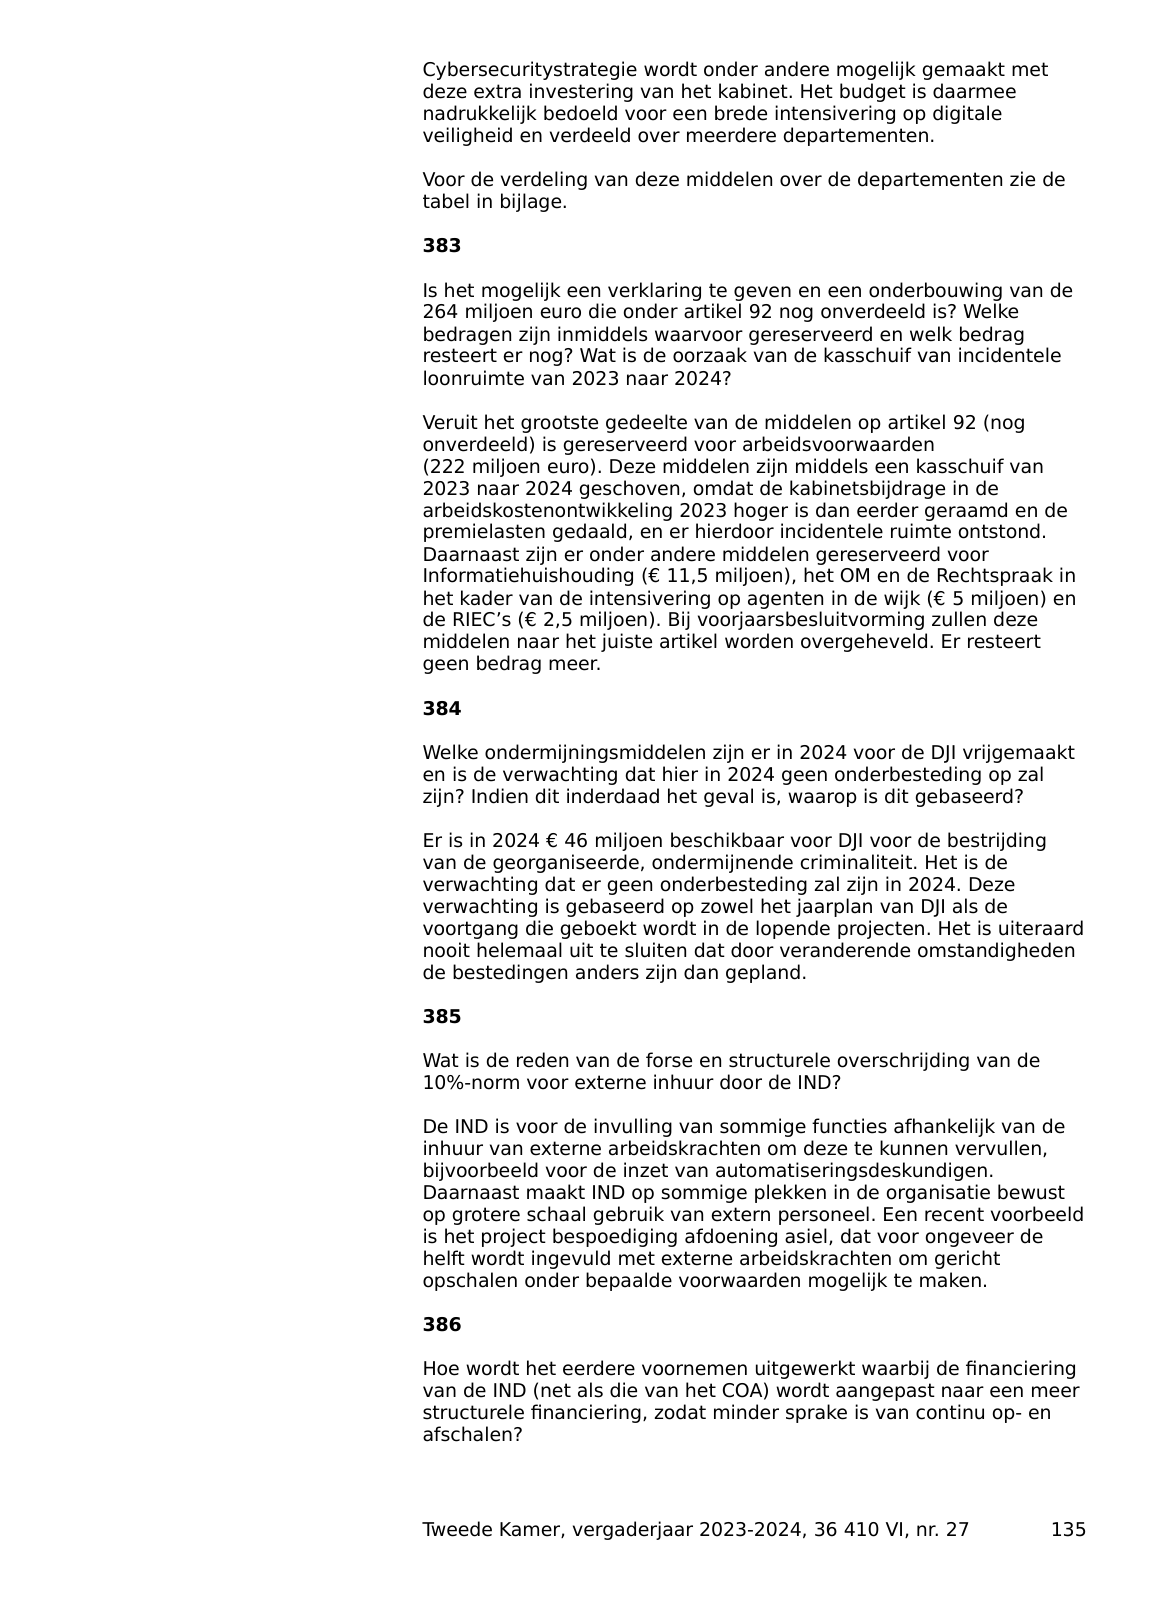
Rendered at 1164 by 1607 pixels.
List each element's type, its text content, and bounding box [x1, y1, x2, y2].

subtitle 383 [422, 235, 1087, 257]
subtitle 385 [422, 1006, 1087, 1028]
text Hoe wordt het eerdere voornemen uitgewerkt waarbij de financiering van de IND (net als die van het COA) wordt aangepast naar een meer structurele financiering, zodat minder sprake is van continu op- en afschalen? [422, 1358, 1087, 1446]
text Cybersecuritystrategie wordt onder andere mogelijk gemaakt met deze extra investering van het kabinet. Het budget is daarmee nadrukkelijk bedoeld voor een brede intensivering op digitale veiligheid en verdeeld over meerdere departementen. [422, 59, 1087, 147]
text Voor de verdeling van deze middelen over de departementen zie de tabel in bijlage. [422, 169, 1087, 213]
subtitle 386 [422, 1314, 1087, 1336]
text Is het mogelijk een verklaring te geven en een onderbouwing van de 264 miljoen euro die onder artikel 92 nog onverdeeld is? Welke bedragen zijn inmiddels waarvoor gereserveerd en welk bedrag resteert er nog? Wat is de oorzaak van de kasschuif van incidentele loonruimte van 2023 naar 2024? [422, 279, 1087, 389]
text Wat is de reden van de forse en structurele overschrijding van de 10%-norm voor externe inhuur door de IND? [422, 1050, 1087, 1094]
subtitle 384 [422, 697, 1087, 719]
text De IND is voor de invulling van sommige functies afhankelijk van de inhuur van externe arbeidskrachten om deze te kunnen vervullen, bijvoorbeeld voor de inzet van automatiseringsdeskundigen. Daarnaast maakt IND op sommige plekken in de organisatie bewust op grotere schaal gebruik van extern personeel. Een recent voorbeeld is het project bespoediging afdoening asiel, dat voor ongeveer de helft wordt ingevuld met externe arbeidskrachten om gericht opschalen onder bepaalde voorwaarden mogelijk te maken. [422, 1116, 1087, 1292]
text Er is in 2024 € 46 miljoen beschikbaar voor DJI voor de bestrijding van de georganiseerde, ondermijnende criminaliteit. Het is de verwachting dat er geen onderbesteding zal zijn in 2024. Deze verwachting is gebaseerd op zowel het jaarplan van DJI als de voortgang die geboekt wordt in de lopende projecten. Het is uiteraard nooit helemaal uit te sluiten dat door veranderende omstandigheden de bestedingen anders zijn dan gepland. [422, 830, 1087, 984]
text Veruit het grootste gedeelte van de middelen op artikel 92 (nog onverdeeld) is gereserveerd voor arbeidsvoorwaarden (222 miljoen euro). Deze middelen zijn middels een kasschuif van 2023 naar 2024 geschoven, omdat de kabinetsbijdrage in de arbeidskostenontwikkeling 2023 hoger is dan eerder geraamd en de premielasten gedaald, en er hierdoor incidentele ruimte ontstond. Daarnaast zijn er onder andere middelen gereserveerd voor Informatiehuishouding (€ 11,5 miljoen), het OM en de Rechtspraak in het kader van de intensivering op agenten in de wijk (€ 5 miljoen) en de RIEC’s (€ 2,5 miljoen). Bij voorjaarsbesluitvorming zullen deze middelen naar het juiste artikel worden overgeheveld. Er resteert geen bedrag meer. [422, 412, 1087, 675]
text Welke ondermijningsmiddelen zijn er in 2024 voor de DJI vrijgemaakt en is de verwachting dat hier in 2024 geen onderbesteding op zal zijn? Indien dit inderdaad het geval is, waarop is dit gebaseerd? [422, 742, 1087, 808]
